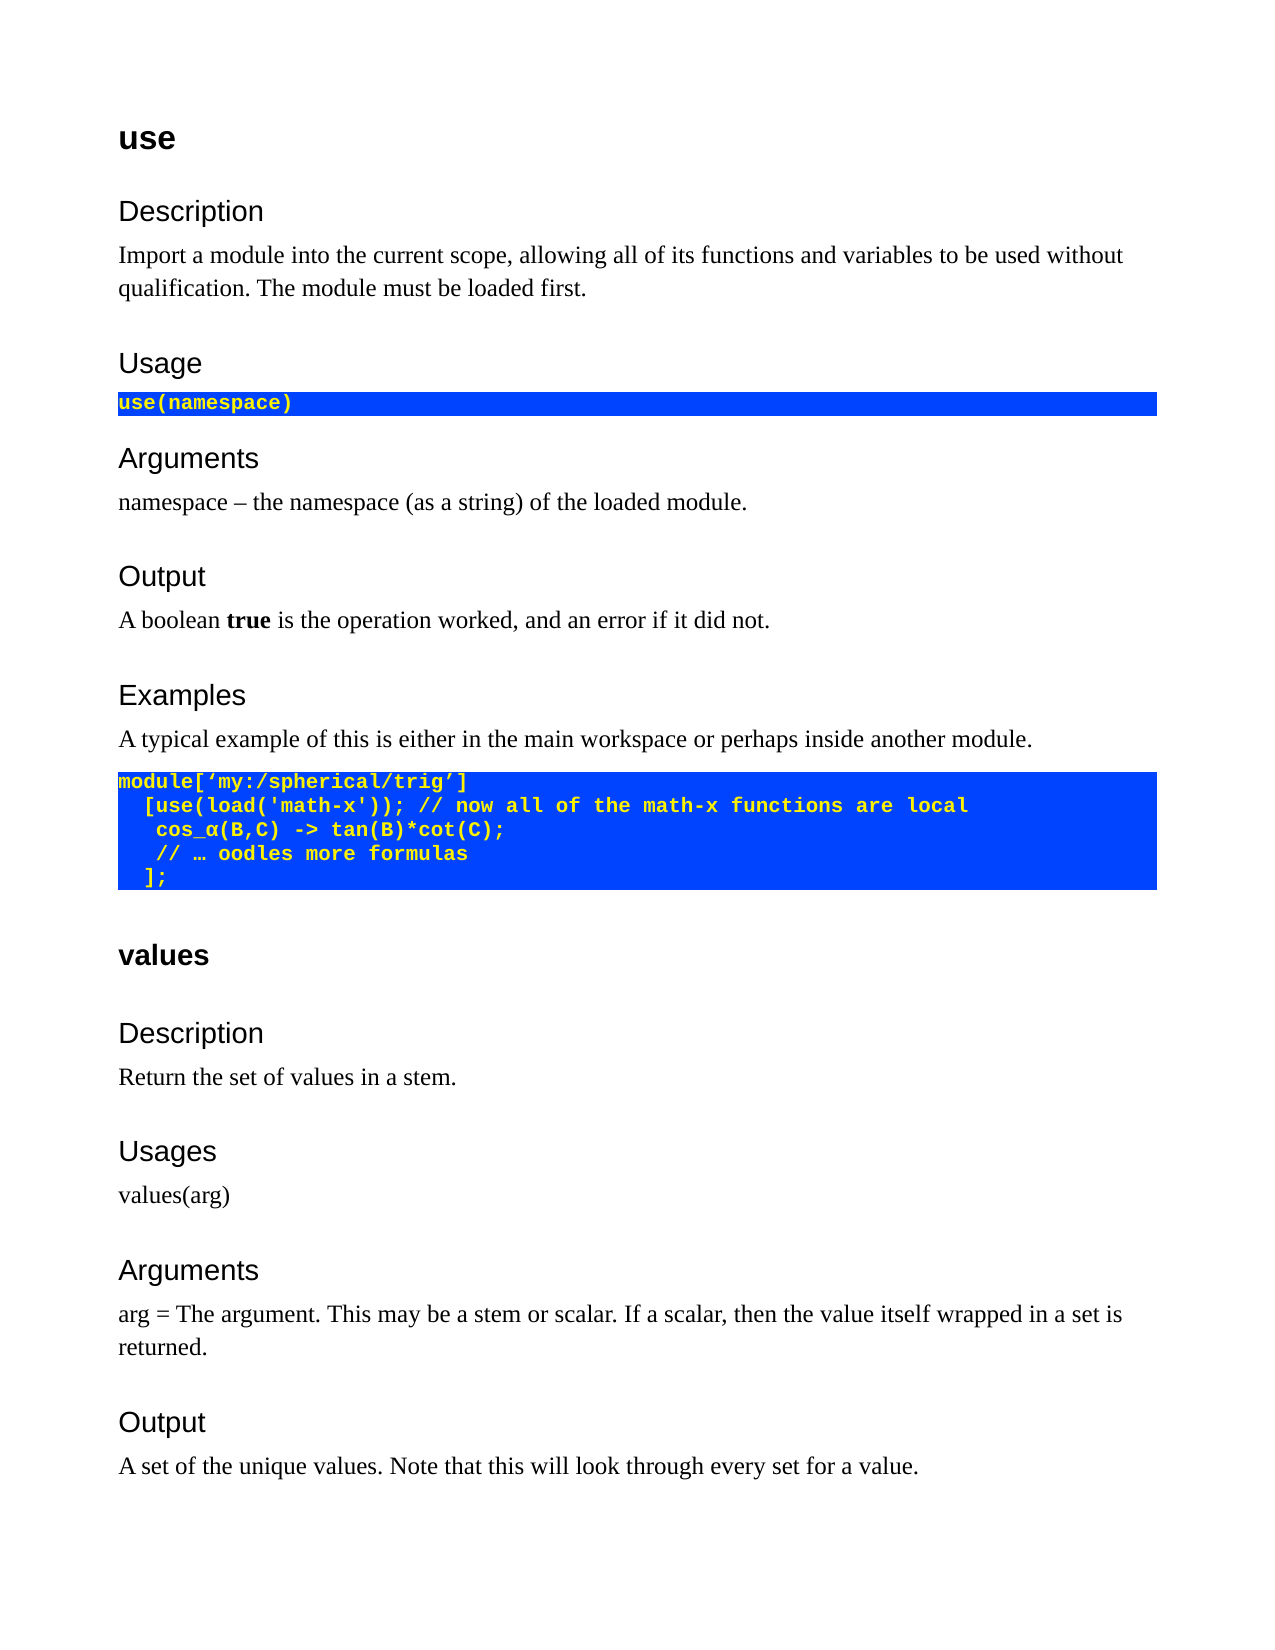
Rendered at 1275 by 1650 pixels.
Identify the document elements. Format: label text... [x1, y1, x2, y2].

text // … oodles more formulas [118, 842, 1157, 866]
subtitle Usages [118, 1134, 1157, 1168]
subtitle Output [118, 559, 1157, 593]
text use(namespace) [118, 392, 1157, 416]
subtitle Usage [118, 346, 1157, 379]
text ]; [118, 866, 1157, 890]
text values [118, 937, 1157, 971]
text A set of the unique values. Note that this will look through every set for a value. [118, 1451, 1157, 1479]
text Return the set of values in a stem. [118, 1062, 1157, 1091]
subtitle Output [118, 1405, 1157, 1438]
subtitle Examples [118, 678, 1157, 711]
subtitle Arguments [118, 1253, 1157, 1287]
subtitle Arguments [118, 441, 1157, 474]
text values(arg) [118, 1180, 1157, 1209]
text cos_α(B,C) -> tan(B)*cot(C); [118, 819, 1157, 842]
text [use(load('math-x')); // now all of the math-x functions are local [118, 795, 1157, 819]
text namespace – the namespace (as a string) of the loaded module. [118, 487, 1157, 515]
text A boolean true is the operation worked, and an error if it did not. [118, 605, 1157, 634]
text Import a module into the current scope, allowing all of its functions and variables to be used without qualification. The module must be loaded first. [118, 240, 1157, 302]
text module[‘my:/spherical/trig’] [118, 772, 1157, 795]
subtitle Description [118, 1016, 1157, 1049]
text arg = The argument. This may be a stem or scalar. If a scalar, then the value itself wrapped in a set is returned. [118, 1299, 1157, 1361]
subtitle use [118, 118, 1157, 157]
text A typical example of this is either in the main workspace or perhaps inside another module. [118, 724, 1157, 753]
subtitle Description [118, 194, 1157, 228]
